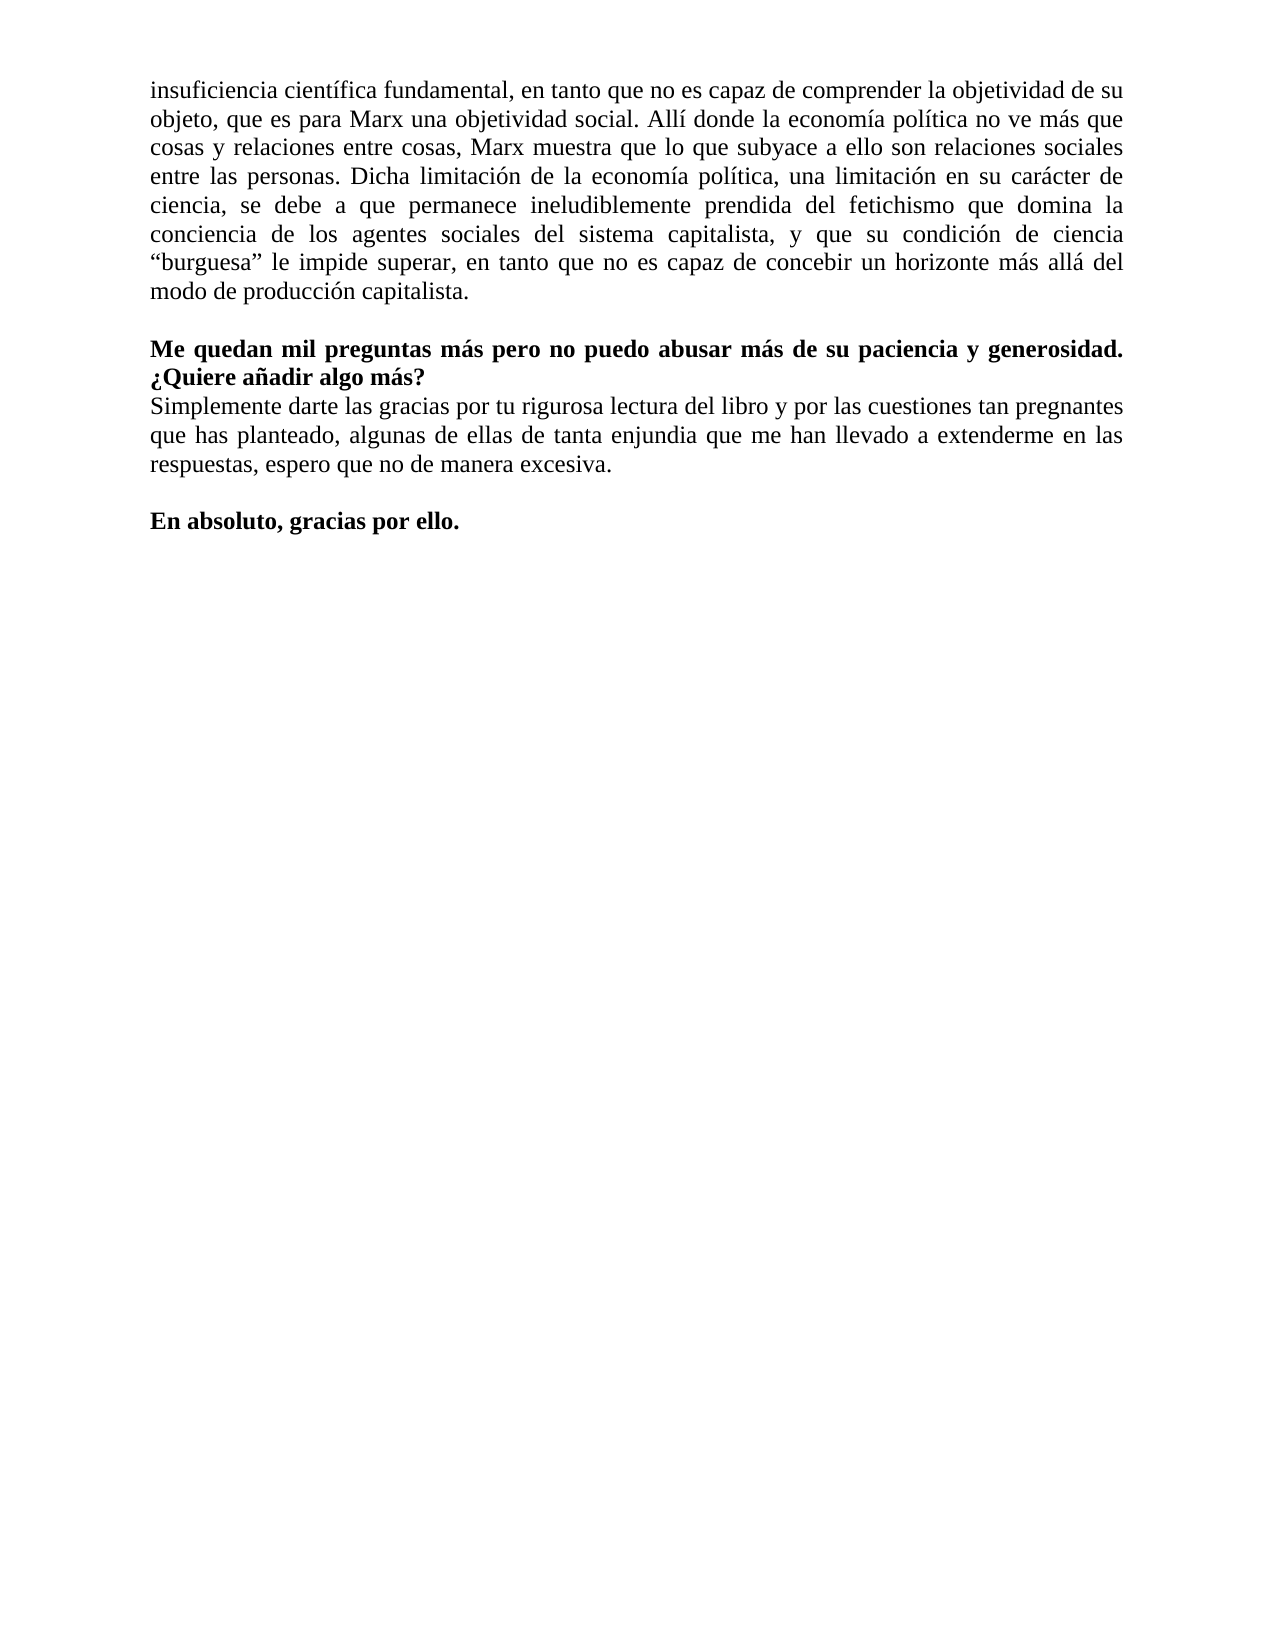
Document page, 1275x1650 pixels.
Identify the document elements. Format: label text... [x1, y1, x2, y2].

text Me quedan mil preguntas más pero no puedo abusar más de su paciencia y generosidad. ¿Quiere añadir algo más? [150, 334, 1125, 391]
text Simplemente darte las gracias por tu rigurosa lectura del libro y por las cuestiones tan pregnantes que has planteado, algunas de ellas de tanta enjundia que me han llevado a extenderme en las respuestas, espero que no de manera excesiva. [150, 391, 1125, 477]
text En absoluto, gracias por ello. [150, 506, 1125, 535]
text insuficiencia científica fundamental, en tanto que no es capaz de comprender la objetividad de su objeto, que es para Marx una objetividad social. Allí donde la economía política no ve más que cosas y relaciones entre cosas, Marx muestra que lo que subyace a ello son relaciones sociales entre las personas. Dicha limitación de la economía política, una limitación en su carácter de ciencia, se debe a que permanece ineludiblemente prendida del fetichismo que domina la conciencia de los agentes sociales del sistema capitalista, y que su condición de ciencia “burguesa” le impide superar, en tanto que no es capaz de concebir un horizonte más allá del modo de producción capitalista. [150, 75, 1125, 305]
